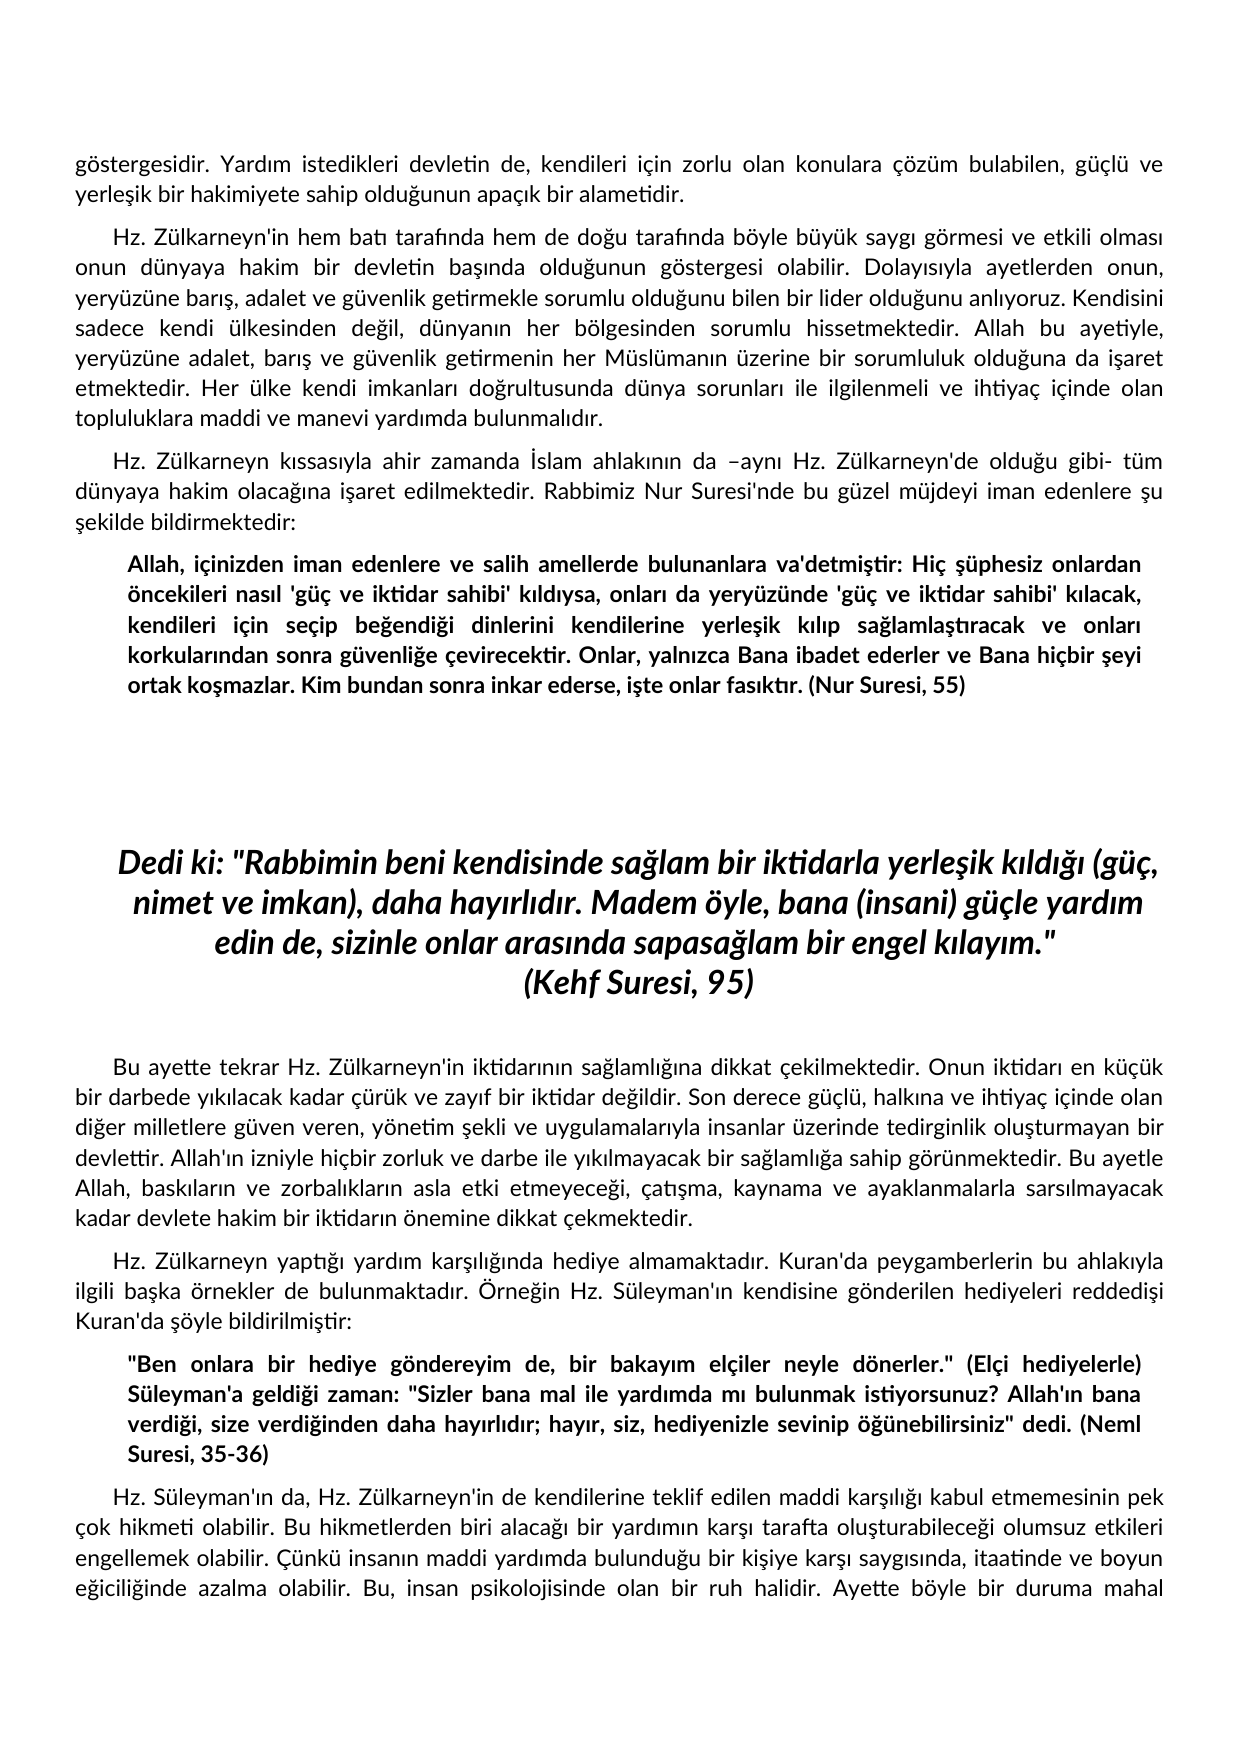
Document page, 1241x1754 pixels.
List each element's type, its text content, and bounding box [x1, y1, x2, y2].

text Hz. Zülkarneyn kıssasıyla ahir zamanda İslam ahlakının da –aynı Hz. Zülkarneyn'de olduğu gibi- tüm dünyaya hakim olacağına işaret edilmektedir. Rabbimiz Nur Suresi'nde bu güzel müjdeyi iman edenlere şu şekilde bildirmektedir: [75, 447, 1165, 535]
subtitle Dedi ki: "Rabbimin beni kendisinde sağlam bir iktidarla yerleşik kıldığı (güç, nimet ve imkan), daha hayırlıdır. Madem öyle, bana (insani) güçle yardım edin de, sizinle onlar arasında sapasağlam bir engel kılayım." (Kehf Suresi, 95) [112, 842, 1165, 1002]
text Bu ayette tekrar Hz. Zülkarneyn'in iktidarının sağlamlığına dikkat çekilmektedir. Onun iktidarı en küçük bir darbede yıkılacak kadar çürük ve zayıf bir iktidar değildir. Son derece güçlü, halkına ve ihtiyaç içinde olan diğer milletlere güven veren, yönetim şekli ve uygulamalarıyla insanlar üzerinde tedirginlik oluşturmayan bir devlettir. Allah'ın izniyle hiçbir zorluk ve darbe ile yıkılmayacak bir sağlamlığa sahip görünmektedir. Bu ayetle Allah, baskıların ve zorbalıkların asla etki etmeyeceği, çatışma, kaynama ve ayaklanmalarla sarsılmayacak kadar devlete hakim bir iktidarın önemine dikkat çekmektedir. [75, 1053, 1165, 1231]
text "Ben onlara bir hediye göndereyim de, bir bakayım elçiler neyle dönerler." (Elçi hediyelerle) Süleyman'a geldiği zaman: "Sizler bana mal ile yardımda mı bulunmak istiyorsunuz? Allah'ın bana verdiği, size verdiğinden daha hayırlıdır; hayır, siz, hediyenizle sevinip öğünebilirsiniz" dedi. (Neml Suresi, 35-36) [127, 1349, 1143, 1468]
text Hz. Süleyman'ın da, Hz. Zülkarneyn'in de kendilerine teklif edilen maddi karşılığı kabul etmemesinin pek çok hikmeti olabilir. Bu hikmetlerden biri alacağı bir yardımın karşı tarafta oluşturabileceği olumsuz etkileri engellemek olabilir. Çünkü insanın maddi yardımda bulunduğu bir kişiye karşı saygısında, itaatinde ve boyun eğiciliğinde azalma olabilir. Bu, insan psikolojisinde olan bir ruh halidir. Ayette böyle bir duruma mahal [75, 1483, 1165, 1601]
text Hz. Zülkarneyn yaptığı yardım karşılığında hediye almamaktadır. Kuran'da peygamberlerin bu ahlakıyla ilgili başka örnekler de bulunmaktadır. Örneğin Hz. Süleyman'ın kendisine gönderilen hediyeleri reddedişi Kuran'da şöyle bildirilmiştir: [75, 1246, 1165, 1334]
text Hz. Zülkarneyn'in hem batı tarafında hem de doğu tarafında böyle büyük saygı görmesi ve etkili olması onun dünyaya hakim bir devletin başında olduğunun göstergesi olabilir. Dolayısıyla ayetlerden onun, yeryüzüne barış, adalet ve güvenlik getirmekle sorumlu olduğunu bilen bir lider olduğunu anlıyoruz. Kendisini sadece kendi ülkesinden değil, dünyanın her bölgesinden sorumlu hissetmektedir. Allah bu ayetiyle, yeryüzüne adalet, barış ve güvenlik getirmenin her Müslümanın üzerine bir sorumluluk olduğuna da işaret etmektedir. Her ülke kendi imkanları doğrultusunda dünya sorunları ile ilgilenmeli ve ihtiyaç içinde olan topluluklara maddi ve manevi yardımda bulunmalıdır. [75, 223, 1165, 432]
text Allah, içinizden iman edenlere ve salih amellerde bulunanlara va'detmiştir: Hiç şüphesiz onlardan öncekileri nasıl 'güç ve iktidar sahibi' kıldıysa, onları da yeryüzünde 'güç ve iktidar sahibi' kılacak, kendileri için seçip beğendiği dinlerini kendilerine yerleşik kılıp sağlamlaştıracak ve onları korkularından sonra güvenliğe çevirecektir. Onlar, yalnızca Bana ibadet ederler ve Bana hiçbir şeyi ortak koşmazlar. Kim bundan sonra inkar ederse, işte onlar fasıktır. (Nur Suresi, 55) [127, 550, 1143, 698]
text göstergesidir. Yardım istedikleri devletin de, kendileri için zorlu olan konulara çözüm bulabilen, güçlü ve yerleşik bir hakimiyete sahip olduğunun apaçık bir alametidir. [75, 150, 1165, 208]
